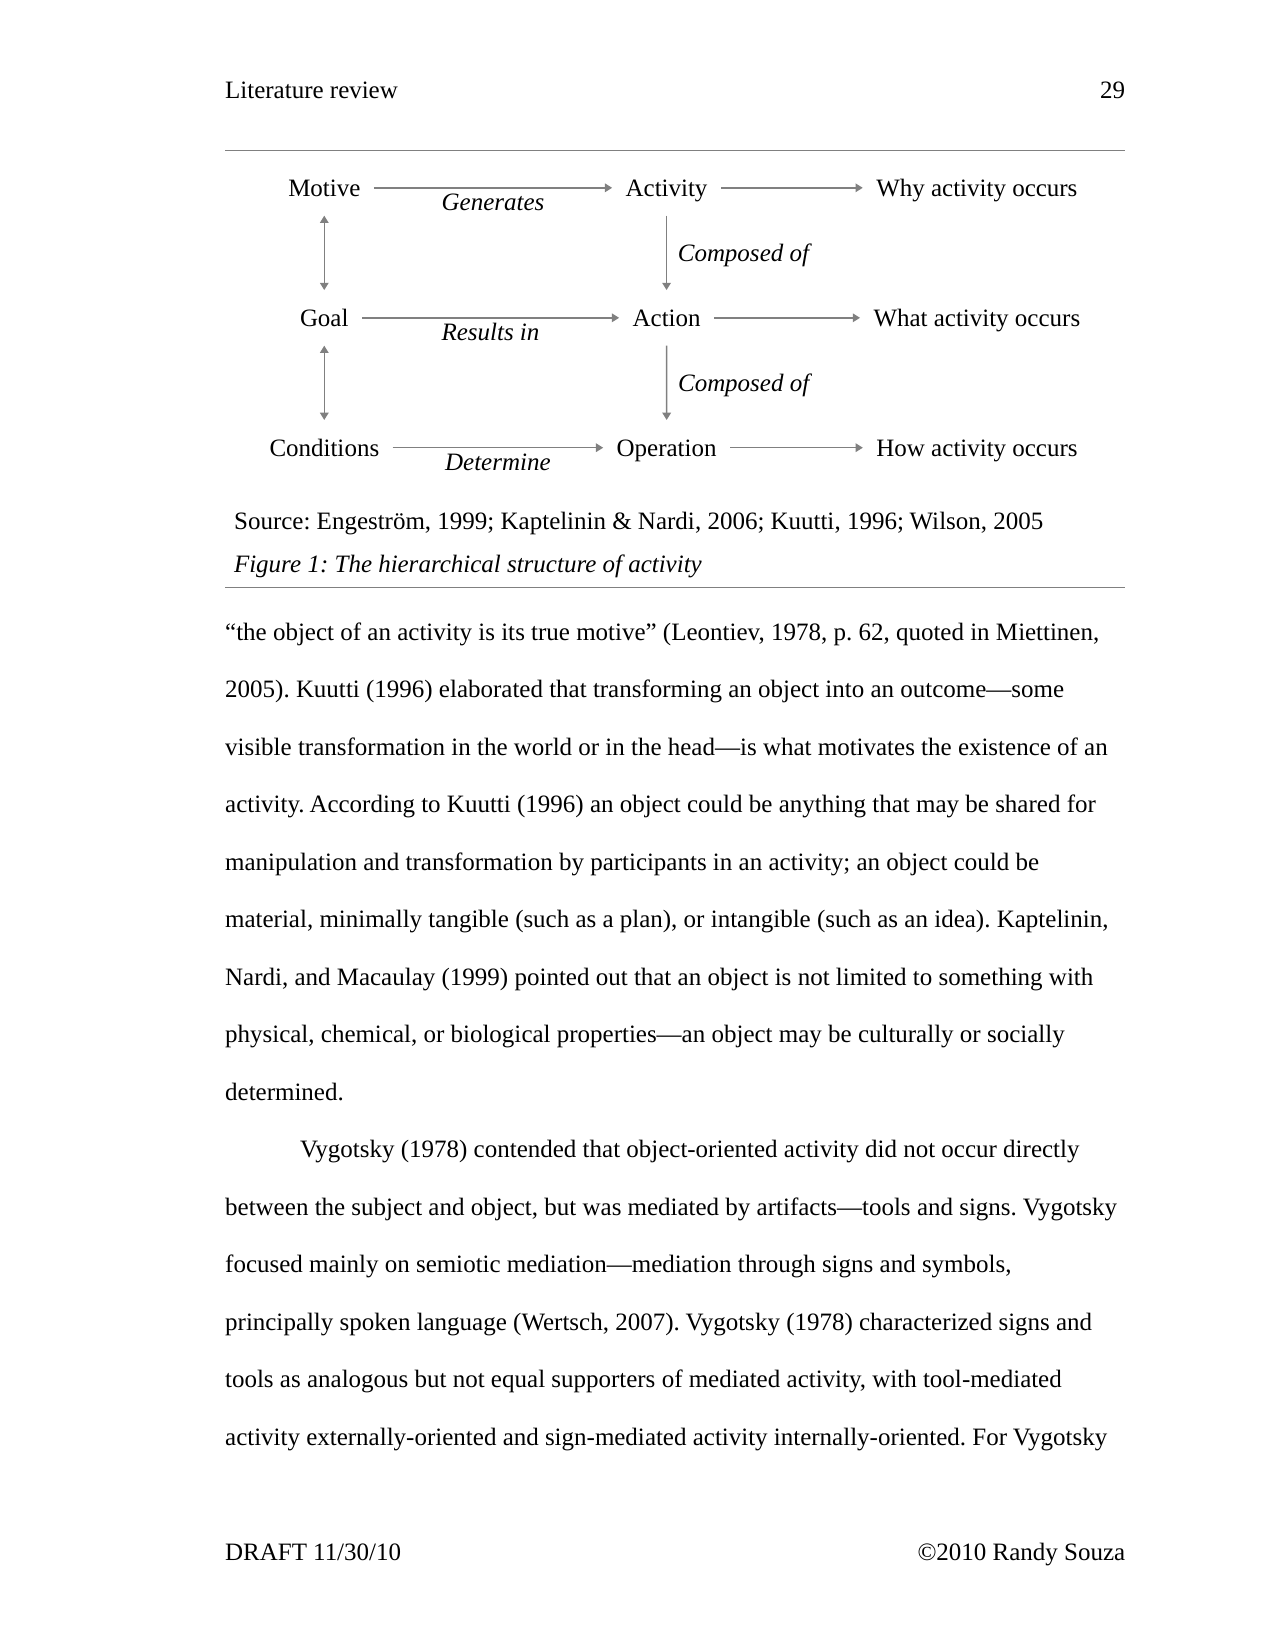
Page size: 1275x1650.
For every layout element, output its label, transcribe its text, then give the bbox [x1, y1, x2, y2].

text Source: Engeström, 1999; Kaptelinin & Nardi, 2006; Kuutti, 1996; Wilson, 2005 [234, 506, 1116, 534]
text Vygotsky (1978) contended that object-oriented activity did not occur directly between the subject and object, but was mediated by artifacts—tools and signs. Vygotsky focused mainly on semiotic mediation—mediation through signs and symbols, principally spoken language (Wertsch, 2007). Vygotsky (1978) characterized signs and tools as analogous but not equal supporters of mediated activity, with tool-mediated activity externally-oriented and sign-mediated activity internally-oriented. For Vygotsky [225, 1134, 1125, 1451]
text Figure 1: The hierarchical structure of activity [234, 549, 1116, 578]
text “the object of an activity is its true motive” (Leontiev, 1978, p. 62, quoted in Miettinen, 2005). Kuutti (1996) elaborated that transforming an object into an outcome—some visible transformation in the world or in the head—is what motivates the existence of an activity. According to Kuutti (1996) an object could be anything that may be shared for manipulation and transformation by participants in an activity; an object could be material, minimally tangible (such as a plan), or intangible (such as an idea). Kaptelinin, Nardi, and Macaulay (1999) pointed out that an object is not limited to something with physical, chemical, or biological properties—an object may be culturally or socially determined. [225, 588, 1125, 1106]
